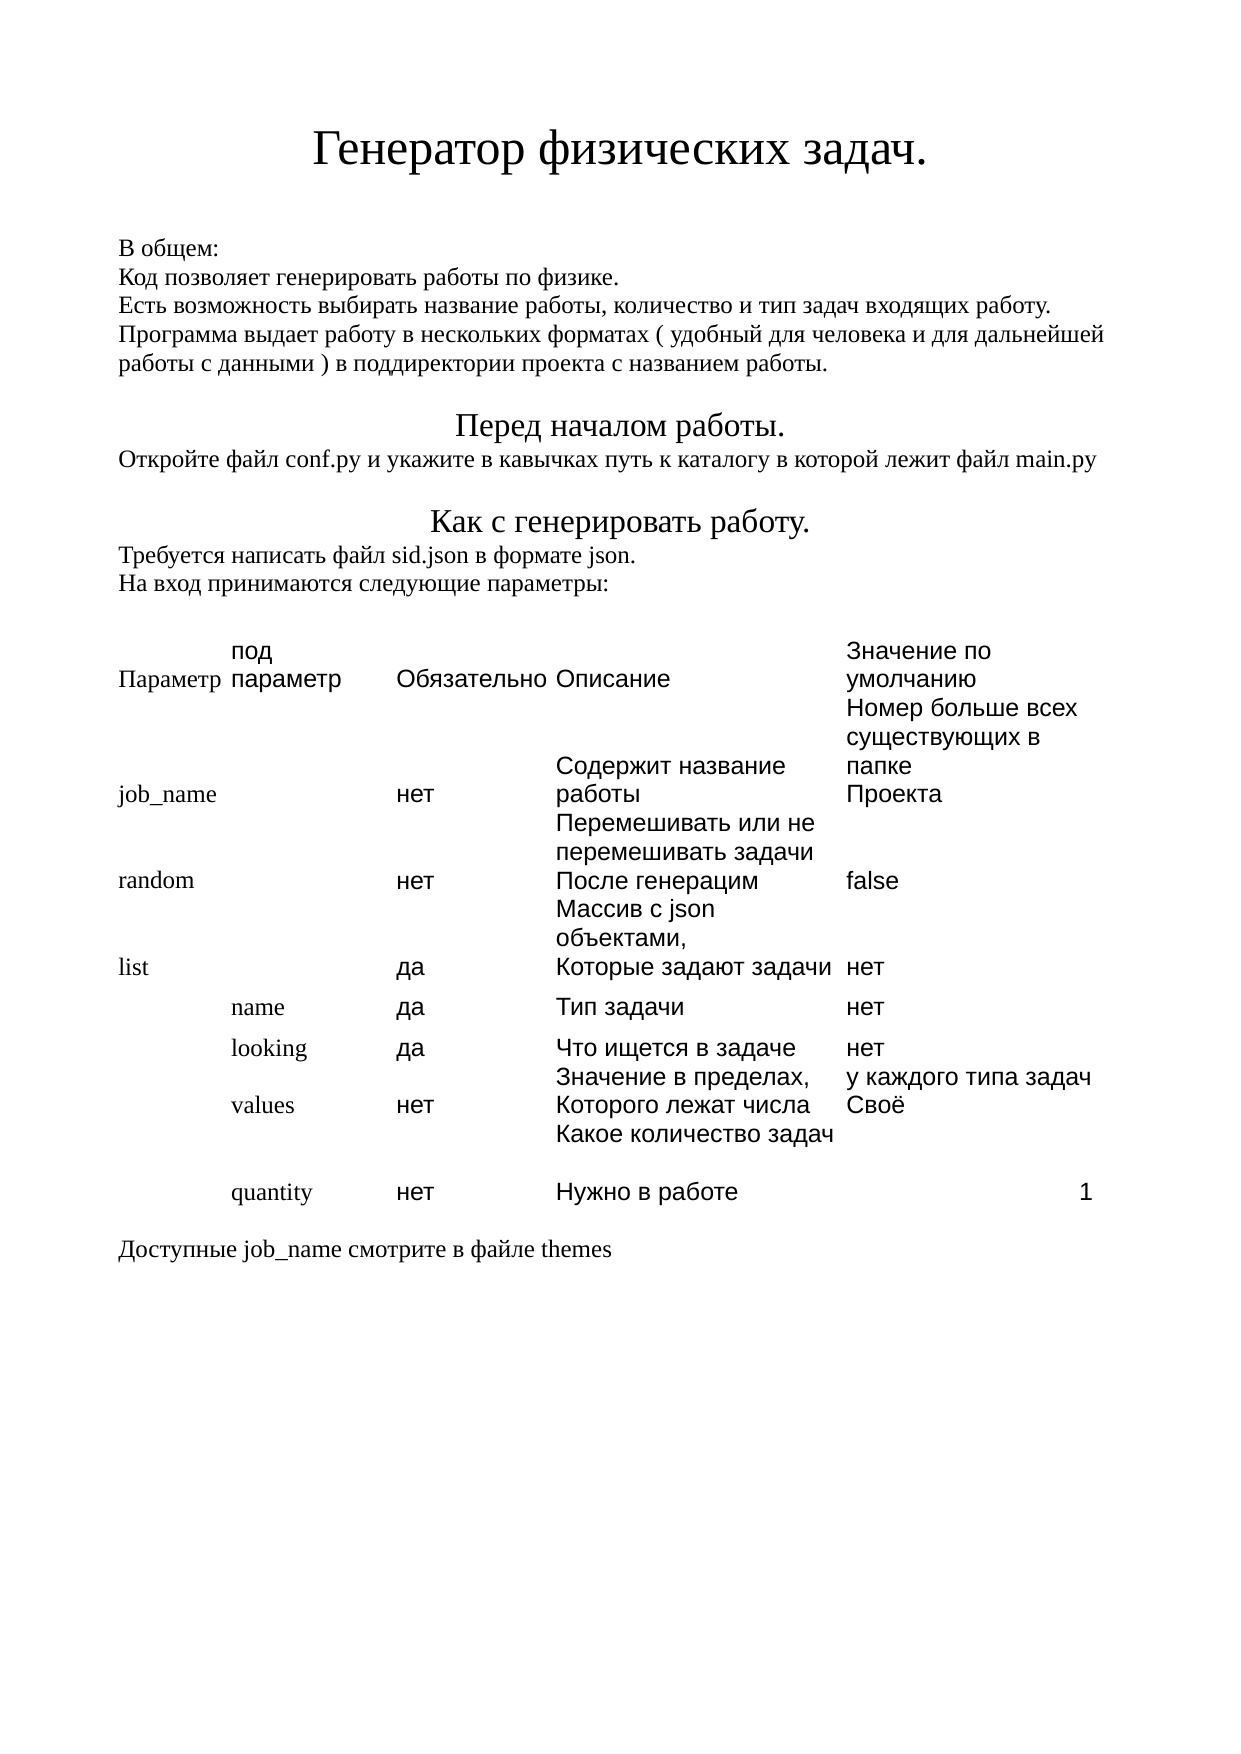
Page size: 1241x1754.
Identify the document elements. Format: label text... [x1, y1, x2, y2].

text Есть возможность выбирать название работы, количество и тип задач входящих работу. Программа выдает работу в нескольких форматах ( удобный для человека и для дальнейшей работы с данными ) в поддиректории проекта с названием работы. [118, 291, 1122, 377]
text Доступные job_name смотрите в файле themes [118, 1234, 1122, 1263]
table_cell Значение в пределах, Которого лежат числа [553, 1062, 843, 1119]
table_cell random [115, 808, 228, 894]
table_cell list [115, 894, 228, 981]
text В общем: [118, 233, 1122, 262]
text Код позволяет генерировать работы по физике. [118, 262, 1122, 291]
table_cell 1 [843, 1119, 1096, 1205]
table_cell name [228, 981, 393, 1021]
table_cell Номер больше всех существующих в папке Проекта [843, 693, 1096, 808]
table_cell Содержит название работы [553, 693, 843, 808]
table_cell нет [393, 693, 552, 808]
table_cell нет [393, 808, 552, 894]
table_cell да [393, 1021, 552, 1062]
table_cell [115, 1119, 228, 1205]
table_cell false [843, 808, 1096, 894]
table_header Обязательно [393, 636, 552, 693]
text Требуется написать файл sid.json в формате json. [118, 540, 1122, 568]
table_cell нет [393, 1062, 552, 1119]
table_cell job_name [115, 693, 228, 808]
table_cell Тип задачи [553, 981, 843, 1021]
text Генератор физических задач. [118, 118, 1122, 176]
table_cell Массив с json объектами, Которые задают задачи [553, 894, 843, 981]
table_cell quantity [228, 1119, 393, 1205]
table_cell [115, 1062, 228, 1119]
text Откройте файл conf.py и укажите в кавычках путь к каталогу в которой лежит файл main.py [118, 444, 1122, 473]
table_cell Какое количество задач Нужно в работе [553, 1119, 843, 1205]
table_header Значение по умолчанию [843, 636, 1096, 693]
table_cell [115, 981, 228, 1021]
table_cell looking [228, 1021, 393, 1062]
table_header под параметр [228, 636, 393, 693]
table_cell [228, 808, 393, 894]
table_cell values [228, 1062, 393, 1119]
table_cell да [393, 894, 552, 981]
table_cell [228, 693, 393, 808]
table_cell у каждого типа задач Своё [843, 1062, 1096, 1119]
table_cell [115, 1021, 228, 1062]
table_header Параметр [115, 636, 228, 693]
table_cell нет [843, 1021, 1096, 1062]
table_cell Что ищется в задаче [553, 1021, 843, 1062]
table_cell нет [843, 981, 1096, 1021]
table_cell нет [393, 1119, 552, 1205]
table_cell нет [843, 894, 1096, 981]
text Как с генерировать работу. [118, 501, 1122, 540]
text Перед началом работы. [118, 406, 1122, 444]
table_cell Перемешивать или не перемешивать задачи После генерацим [553, 808, 843, 894]
text На вход принимаются следующие параметры: [118, 568, 1122, 597]
table_header Описание [553, 636, 843, 693]
table_cell да [393, 981, 552, 1021]
table_cell [228, 894, 393, 981]
